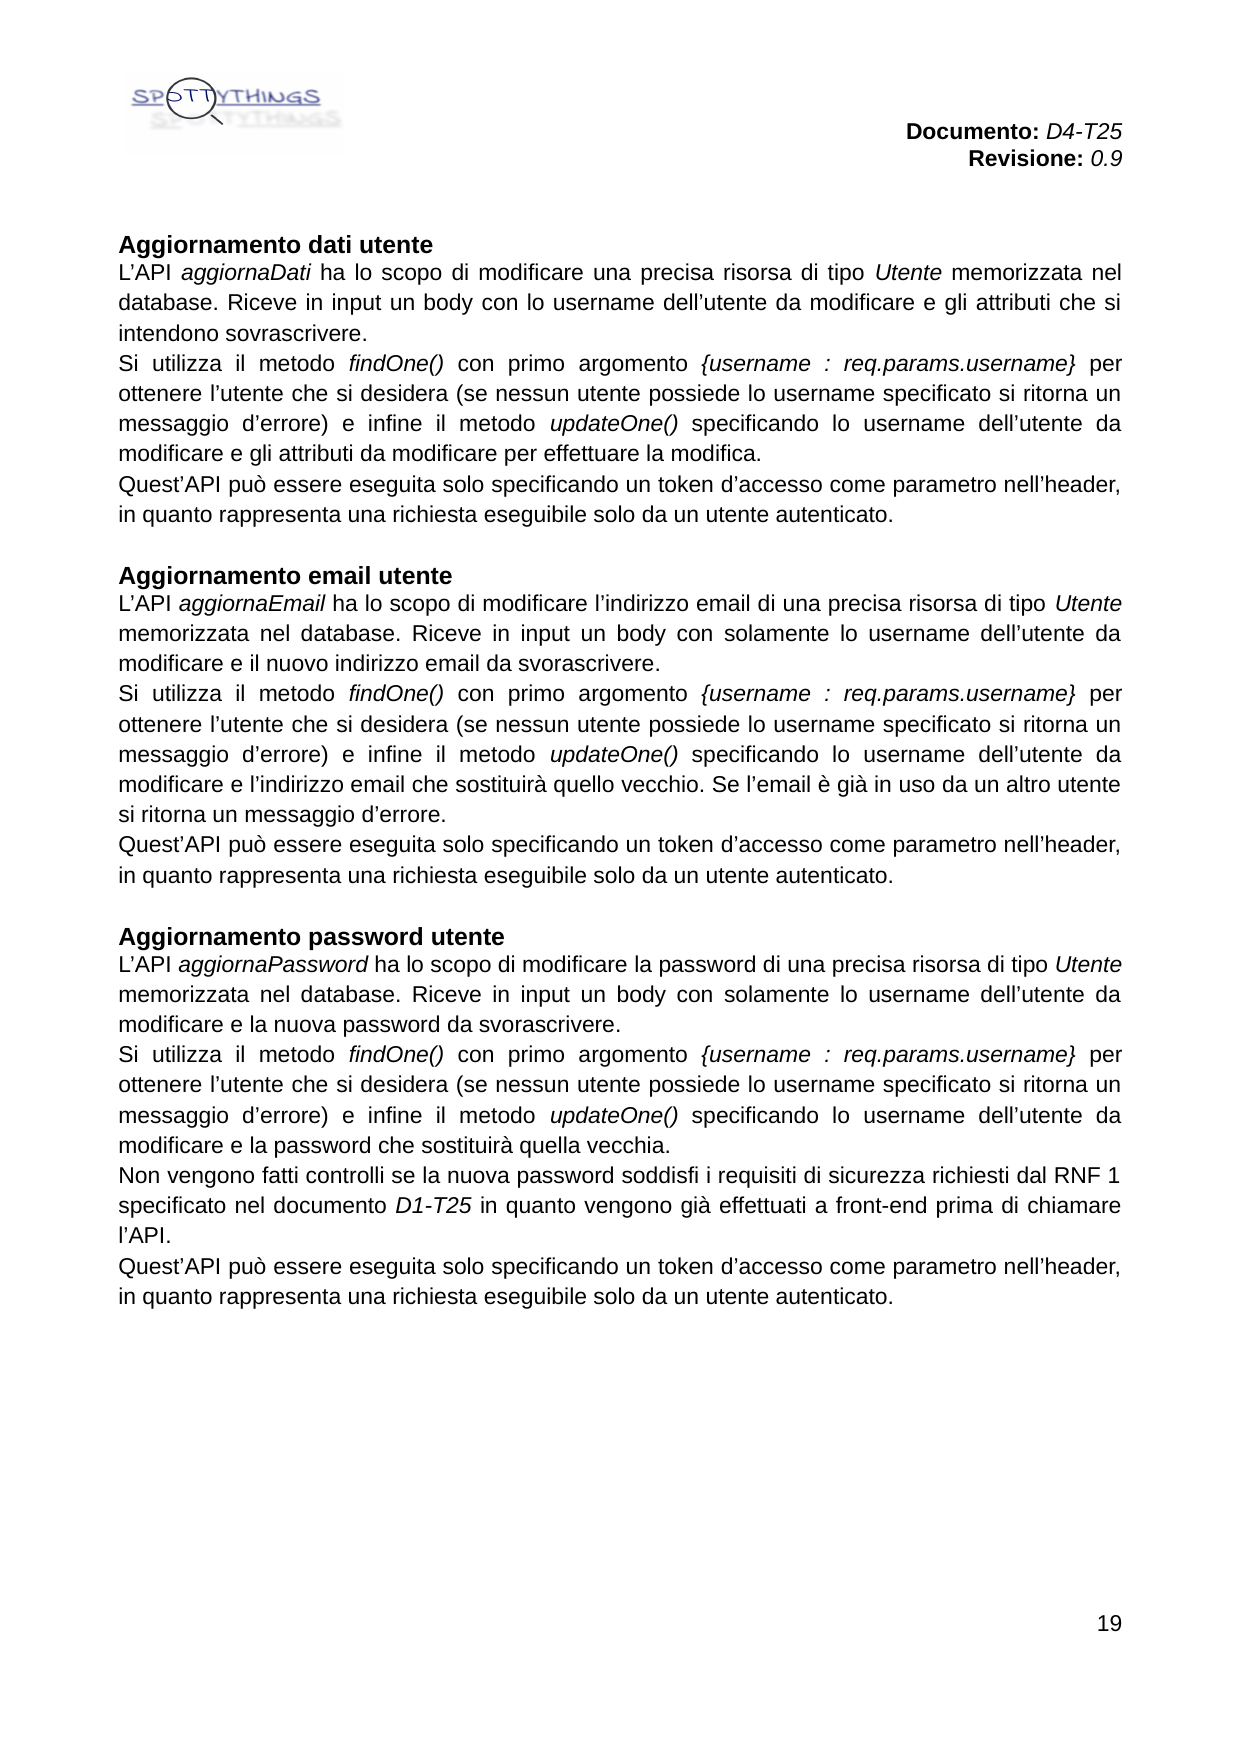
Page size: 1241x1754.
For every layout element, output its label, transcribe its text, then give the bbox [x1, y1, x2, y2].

subtitle Aggiornamento password utente [118, 922, 1122, 951]
text Si utilizza il metodo findOne() con primo argomento {username : req.params.username} per ottenere l’utente che si desidera (se nessun utente possiede lo username specificato si ritorna un messaggio d’errore) e infine il metodo updateOne() specificando lo username dell’utente da modificare e la password che sostituirà quella vecchia. [118, 1041, 1122, 1158]
text L’API aggiornaEmail ha lo scopo di modificare l’indirizzo email di una precisa risorsa di tipo Utente memorizzata nel database. Riceve in input un body con solamente lo username dell’utente da modificare e il nuovo indirizzo email da svorascrivere. [118, 590, 1122, 676]
text L’API aggiornaPassword ha lo scopo di modificare la password di una precisa risorsa di tipo Utente memorizzata nel database. Riceve in input un body con solamente lo username dell’utente da modificare e la nuova password da svorascrivere. [118, 951, 1122, 1037]
picture [123, 73, 345, 156]
text L’API aggiornaDati ha lo scopo di modificare una precisa risorsa di tipo Utente memorizzata nel database. Riceve in input un body con lo username dell’utente da modificare e gli attributi che si intendono sovrascrivere. [118, 259, 1122, 346]
text Si utilizza il metodo findOne() con primo argomento {username : req.params.username} per ottenere l’utente che si desidera (se nessun utente possiede lo username specificato si ritorna un messaggio d’errore) e infine il metodo updateOne() specificando lo username dell’utente da modificare e gli attributi da modificare per effettuare la modifica. [118, 350, 1122, 467]
text Quest’API può essere eseguita solo specificando un token d’accesso come parametro nell’header, in quanto rappresenta una richiesta eseguibile solo da un utente autenticato. [118, 471, 1122, 527]
text Quest’API può essere eseguita solo specificando un token d’accesso come parametro nell’header, in quanto rappresenta una richiesta eseguibile solo da un utente autenticato. [118, 1253, 1122, 1309]
text Quest’API può essere eseguita solo specificando un token d’accesso come parametro nell’header, in quanto rappresenta una richiesta eseguibile solo da un utente autenticato. [118, 831, 1122, 888]
subtitle Aggiornamento email utente [118, 561, 1122, 590]
text Si utilizza il metodo findOne() con primo argomento {username : req.params.username} per ottenere l’utente che si desidera (se nessun utente possiede lo username specificato si ritorna un messaggio d’errore) e infine il metodo updateOne() specificando lo username dell’utente da modificare e l’indirizzo email che sostituirà quello vecchio. Se l’email è già in uso da un altro utente si ritorna un messaggio d’errore. [118, 680, 1122, 827]
subtitle Aggiornamento dati utente [118, 231, 1122, 259]
text Non vengono fatti controlli se la nuova password soddisfi i requisiti di sicurezza richiesti dal RNF 1 specificato nel documento D1-T25 in quanto vengono già effettuati a front-end prima di chiamare l’API. [118, 1162, 1122, 1249]
